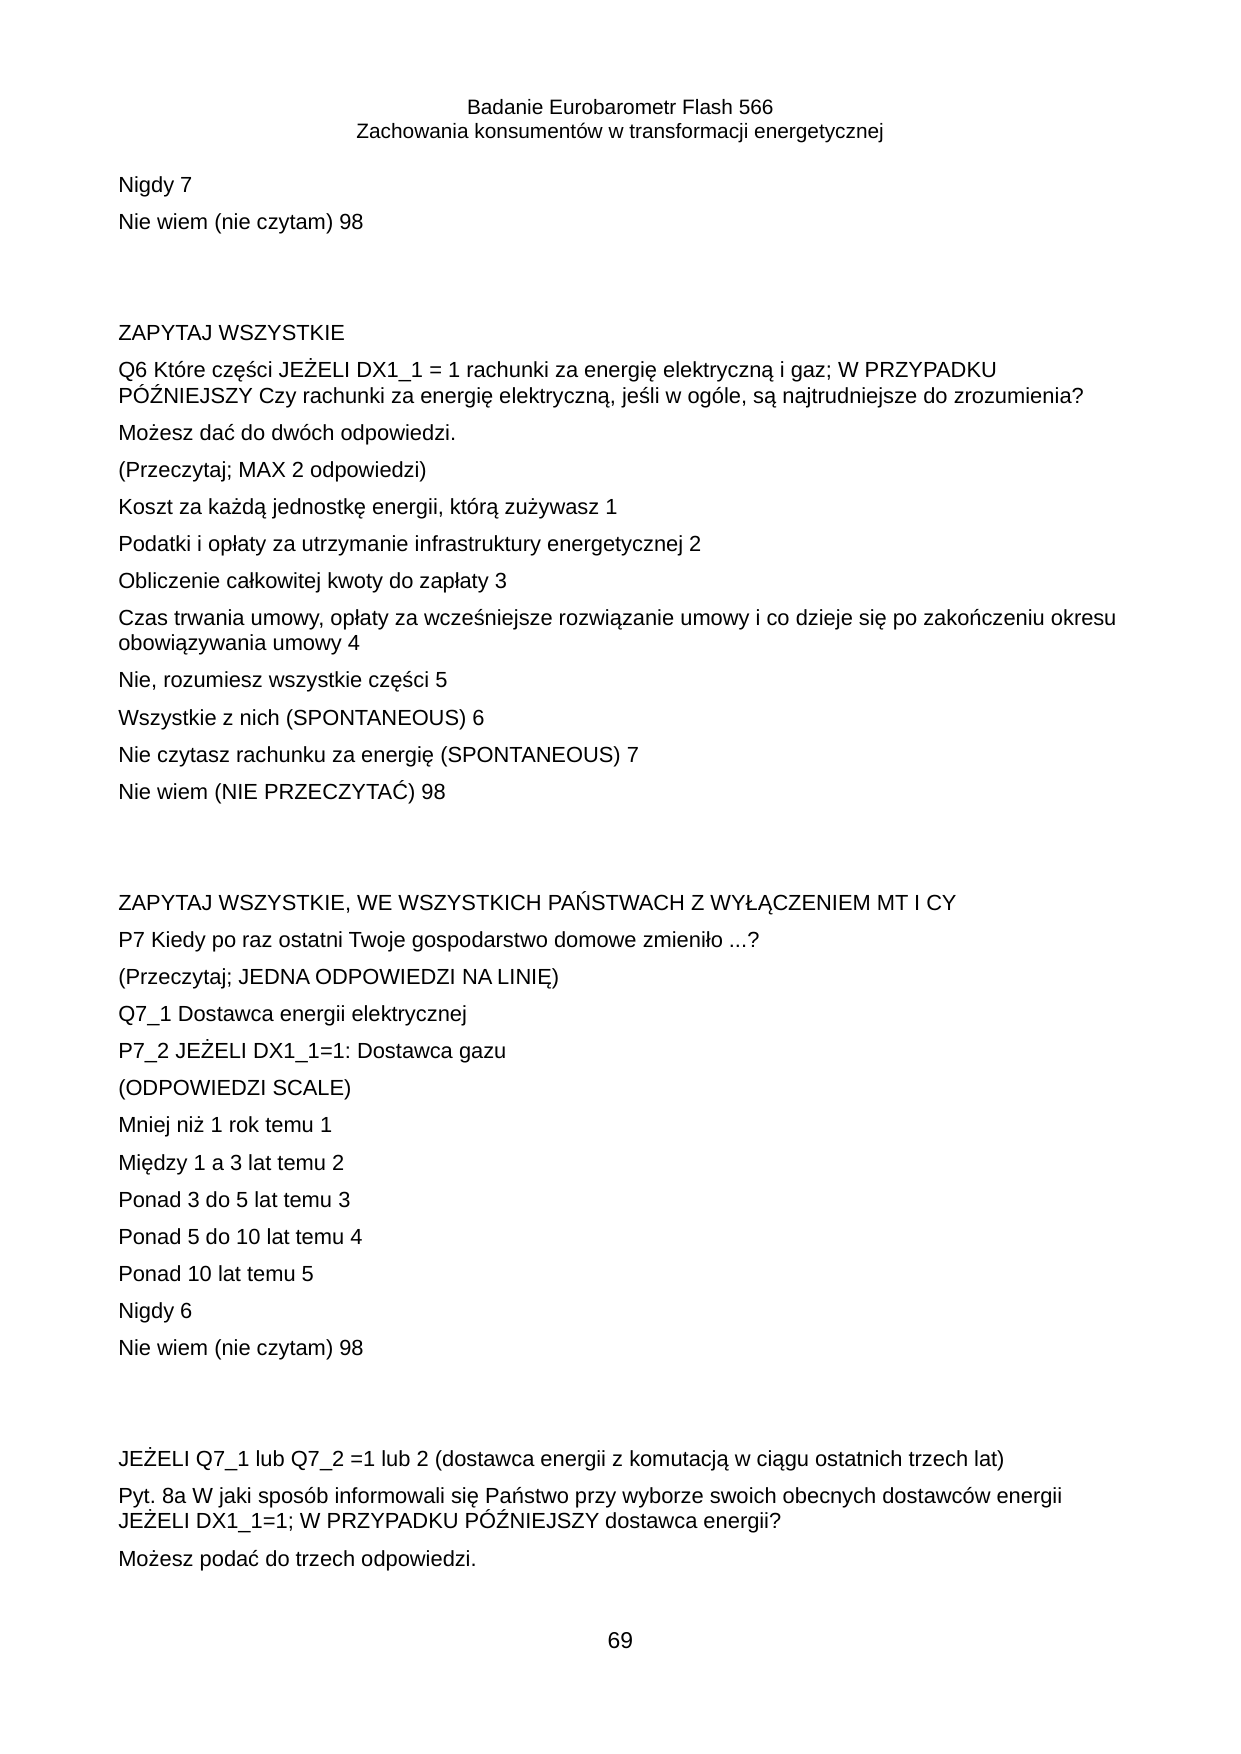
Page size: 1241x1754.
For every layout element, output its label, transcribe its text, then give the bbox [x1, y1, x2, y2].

text Nie wiem (nie czytam) 98 [118, 1335, 1122, 1360]
text Wszystkie z nich (SPONTANEOUS) 6 [118, 704, 1122, 729]
text Nie czytasz rachunku za energię (SPONTANEOUS) 7 [118, 741, 1122, 767]
text (Przeczytaj; JEDNA ODPOWIEDZI NA LINIĘ) [118, 964, 1122, 989]
text Mniej niż 1 rok temu 1 [118, 1112, 1122, 1137]
text Czas trwania umowy, opłaty za wcześniejsze rozwiązanie umowy i co dzieje się po zakończeniu okresu obowiązywania umowy 4 [118, 605, 1122, 655]
text Q7_1 Dostawca energii elektrycznej [118, 1001, 1122, 1026]
text (ODPOWIEDZI SCALE) [118, 1075, 1122, 1100]
text Obliczenie całkowitej kwoty do zapłaty 3 [118, 568, 1122, 593]
text Ponad 5 do 10 lat temu 4 [118, 1223, 1122, 1249]
text Możesz podać do trzech odpowiedzi. [118, 1545, 1122, 1571]
text Q6 Które części JEŻELI DX1_1 = 1 rachunki za energię elektryczną i gaz; W PRZYPADKU PÓŹNIEJSZY Czy rachunki za energię elektryczną, jeśli w ogóle, są najtrudniejsze do zrozumienia? [118, 357, 1122, 408]
text ZAPYTAJ WSZYSTKIE, WE WSZYSTKICH PAŃSTWACH Z WYŁĄCZENIEM MT I CY [118, 890, 1122, 915]
text Nie, rozumiesz wszystkie części 5 [118, 667, 1122, 692]
text Nigdy 7 [118, 172, 1122, 197]
text Między 1 a 3 lat temu 2 [118, 1149, 1122, 1174]
text Pyt. 8a W jaki sposób informowali się Państwo przy wyborze swoich obecnych dostawców energii JEŻELI DX1_1=1; W PRZYPADKU PÓŹNIEJSZY dostawca energii? [118, 1483, 1122, 1533]
text Możesz dać do dwóch odpowiedzi. [118, 419, 1122, 445]
text Nigdy 6 [118, 1298, 1122, 1323]
text Podatki i opłaty za utrzymanie infrastruktury energetycznej 2 [118, 531, 1122, 556]
text Ponad 10 lat temu 5 [118, 1261, 1122, 1286]
text Koszt za każdą jednostkę energii, którą zużywasz 1 [118, 494, 1122, 519]
text P7_2 JEŻELI DX1_1=1: Dostawca gazu [118, 1038, 1122, 1063]
text P7 Kiedy po raz ostatni Twoje gospodarstwo domowe zmieniło ...? [118, 927, 1122, 952]
text ZAPYTAJ WSZYSTKIE [118, 320, 1122, 345]
text Ponad 3 do 5 lat temu 3 [118, 1186, 1122, 1212]
text (Przeczytaj; MAX 2 odpowiedzi) [118, 457, 1122, 482]
text Nie wiem (NIE PRZECZYTAĆ) 98 [118, 778, 1122, 804]
text JEŻELI Q7_1 lub Q7_2 =1 lub 2 (dostawca energii z komutacją w ciągu ostatnich trzech lat) [118, 1446, 1122, 1471]
text Nie wiem (nie czytam) 98 [118, 209, 1122, 234]
